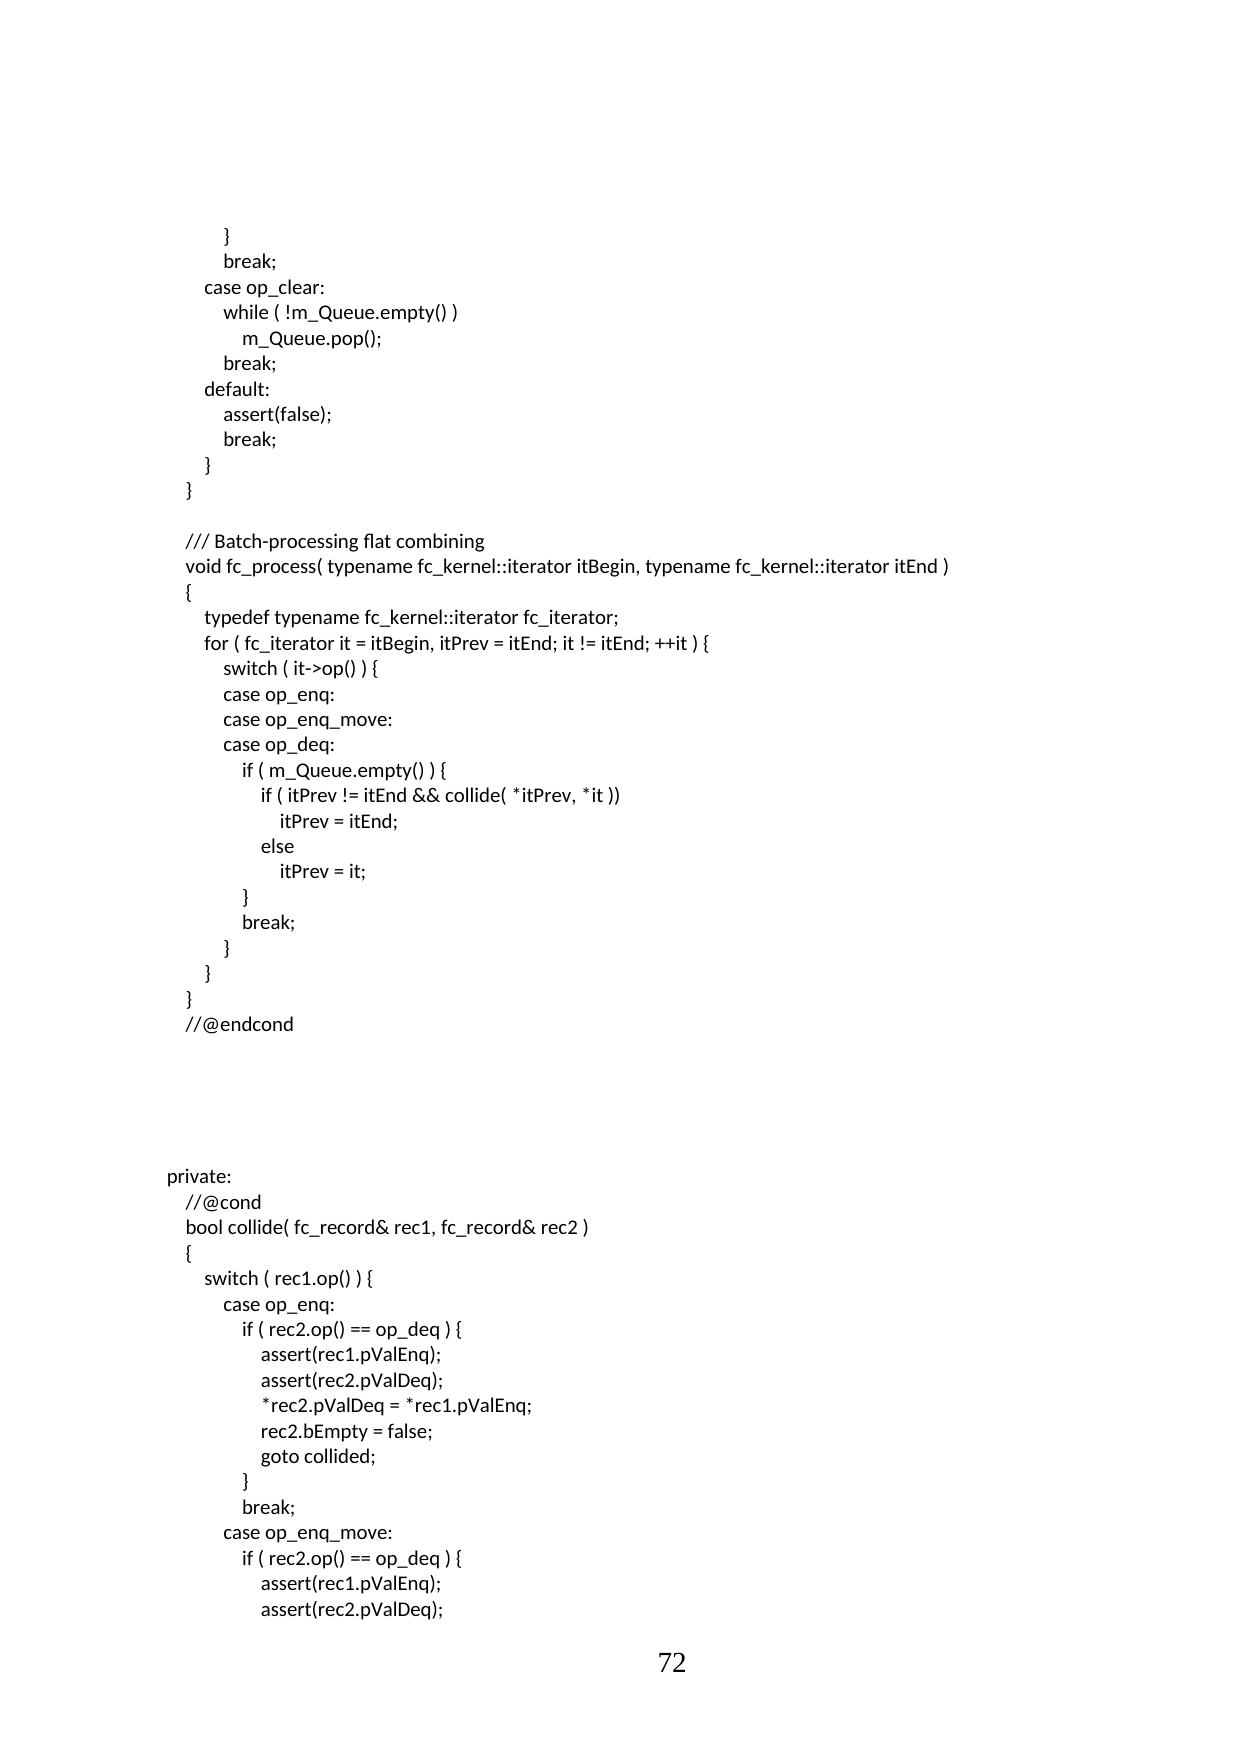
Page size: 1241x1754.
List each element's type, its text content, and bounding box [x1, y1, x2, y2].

text typedef typename fc_kernel::iterator fc_iterator; [148, 604, 1122, 630]
text break; [148, 427, 1122, 452]
text } [148, 884, 1122, 909]
text m_Queue.pop(); [148, 325, 1122, 350]
text bool collide( fc_record& rec1, fc_record& rec2 ) [148, 1214, 1122, 1240]
text itPrev = it; [148, 859, 1122, 884]
text if ( rec2.op() == op_deq ) { [148, 1545, 1122, 1570]
text private: [148, 1164, 1122, 1189]
text break; [148, 350, 1122, 376]
text if ( rec2.op() == op_deq ) { [148, 1316, 1122, 1342]
text } [148, 477, 1122, 503]
text while ( !m_Queue.empty() ) [148, 299, 1122, 325]
text } [148, 452, 1122, 477]
text switch ( it->op() ) { [148, 655, 1122, 681]
text { [148, 579, 1122, 604]
text *rec2.pValDeq = *rec1.pValEnq; [148, 1392, 1122, 1418]
text assert(rec2.pValDeq); [148, 1367, 1122, 1392]
text if ( m_Queue.empty() ) { [148, 757, 1122, 782]
text assert(rec1.pValEnq); [148, 1570, 1122, 1596]
text else [148, 833, 1122, 859]
text assert(rec1.pValEnq); [148, 1342, 1122, 1367]
text { [148, 1240, 1122, 1265]
text itPrev = itEnd; [148, 808, 1122, 833]
text goto collided; [148, 1443, 1122, 1469]
text //@cond [148, 1189, 1122, 1214]
text /// Batch-processing flat combining [148, 528, 1122, 554]
text } [148, 986, 1122, 1011]
text switch ( rec1.op() ) { [148, 1265, 1122, 1291]
text case op_enq: [148, 681, 1122, 706]
text assert(rec2.pValDeq); [148, 1596, 1122, 1621]
text rec2.bEmpty = false; [148, 1418, 1122, 1443]
text default: [148, 376, 1122, 401]
text case op_enq_move: [148, 1519, 1122, 1545]
text assert(false); [148, 401, 1122, 427]
text break; [148, 249, 1122, 274]
text break; [148, 909, 1122, 935]
text } [148, 935, 1122, 960]
text case op_enq_move: [148, 706, 1122, 732]
text } [148, 960, 1122, 986]
text } [148, 1469, 1122, 1494]
text break; [148, 1494, 1122, 1519]
text //@endcond [148, 1011, 1122, 1037]
text if ( itPrev != itEnd && collide( *itPrev, *it )) [148, 782, 1122, 808]
text void fc_process( typename fc_kernel::iterator itBegin, typename fc_kernel::iterator itEnd ) [148, 554, 1122, 579]
text case op_deq: [148, 732, 1122, 757]
text for ( fc_iterator it = itBegin, itPrev = itEnd; it != itEnd; ++it ) { [148, 630, 1122, 655]
text } [148, 223, 1122, 249]
text case op_enq: [148, 1291, 1122, 1316]
text case op_clear: [148, 274, 1122, 299]
